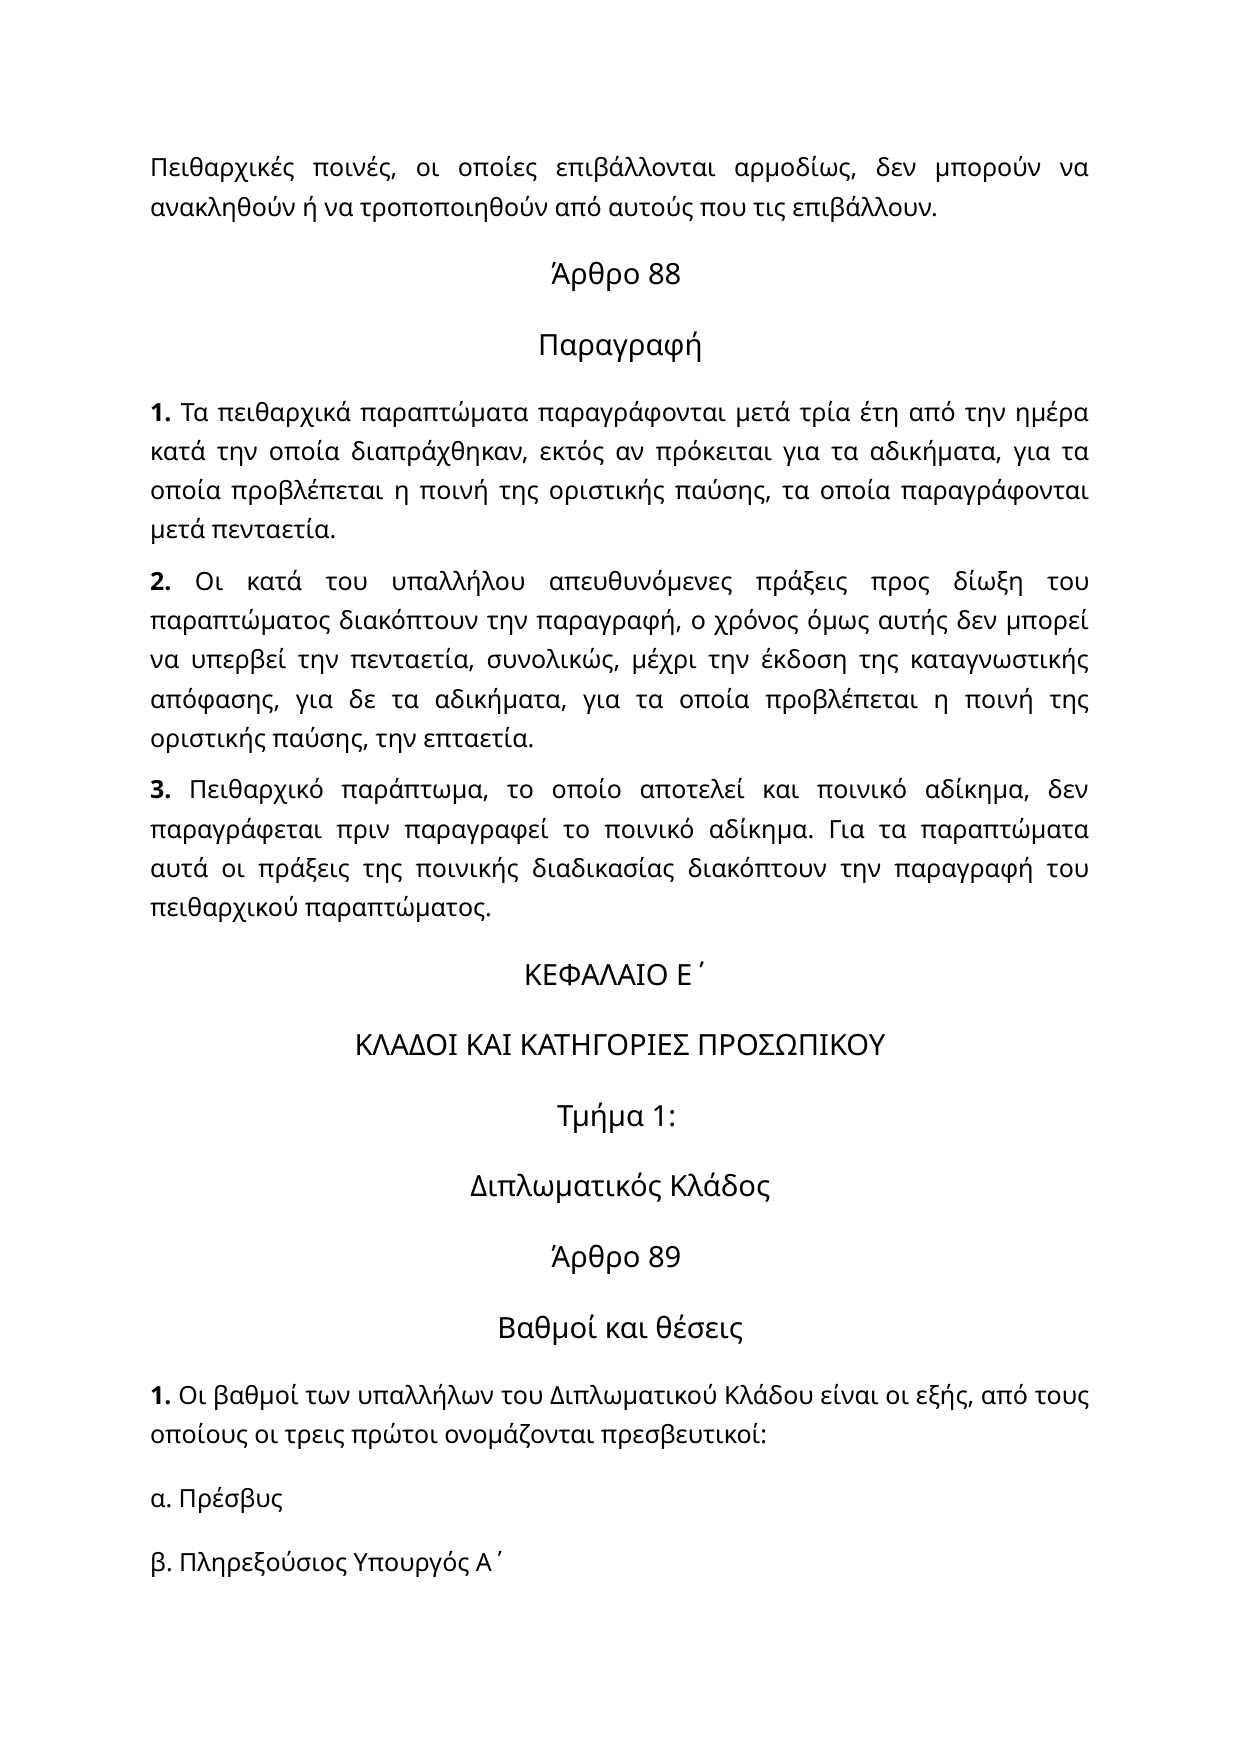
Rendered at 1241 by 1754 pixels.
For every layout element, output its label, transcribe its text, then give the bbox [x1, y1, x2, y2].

text 1. Τα πειθαρχικά παραπτώματα παραγράφονται μετά τρία έτη από την ημέρα κατά την οποία διαπράχθηκαν, εκτός αν πρόκειται για τα αδικήματα, για τα οποία προβλέπεται η ποινή της οριστικής παύσης, τα οποία παραγράφονται μετά πενταετία. [150, 394, 1090, 546]
text 1. Οι βαθμοί των υπαλλήλων του Διπλωματικού Κλάδου είναι οι εξής, από τους οποίους οι τρεις πρώτοι ονομάζονται πρεσβευτικοί: [150, 1377, 1090, 1451]
text α. Πρέσβυς [150, 1481, 1090, 1515]
subtitle ΚΛΑΔΟΙ ΚΑΙ ΚΑΤΗΓΟΡΙΕΣ ΠΡΟΣΩΠΙΚΟΥ [150, 1024, 1090, 1064]
subtitle Παραγραφή [150, 324, 1090, 364]
subtitle Διπλωματικός Κλάδος [150, 1166, 1090, 1205]
text Πειθαρχικές ποινές, οι οποίες επιβάλλονται αρμοδίως, δεν μπορούν να ανακληθούν ή να τροποποιηθούν από αυτούς που τις επιβάλλουν. [150, 150, 1090, 223]
text β. Πληρεξούσιος Υπουργός Α΄ [150, 1545, 1090, 1579]
text 2. Οι κατά του υπαλλήλου απευθυνόμενες πράξεις προς δίωξη του παραπτώματος διακόπτουν την παραγραφή, ο χρόνος όμως αυτής δεν μπορεί να υπερβεί την πενταετία, συνολικώς, μέχρι την έκδοση της καταγνωστικής απόφασης, για δε τα αδικήματα, για τα οποία προβλέπεται η ποινή της οριστικής παύσης, την επταετία. [150, 564, 1090, 754]
subtitle Τμήμα 1: [150, 1095, 1090, 1135]
subtitle Βαθμοί και θέσεις [150, 1307, 1090, 1347]
subtitle ΚΕΦΑΛΑΙΟ Ε΄ [150, 954, 1090, 993]
subtitle Άρθρο 89 [150, 1236, 1090, 1276]
subtitle Άρθρο 88 [150, 253, 1090, 293]
text 3. Πειθαρχικό παράπτωμα, το οποίο αποτελεί και ποινικό αδίκημα, δεν παραγράφεται πριν παραγραφεί το ποινικό αδίκημα. Για τα παραπτώματα αυτά οι πράξεις της ποινικής διαδικασίας διακόπτουν την παραγραφή του πειθαρχικού παραπτώματος. [150, 772, 1090, 924]
